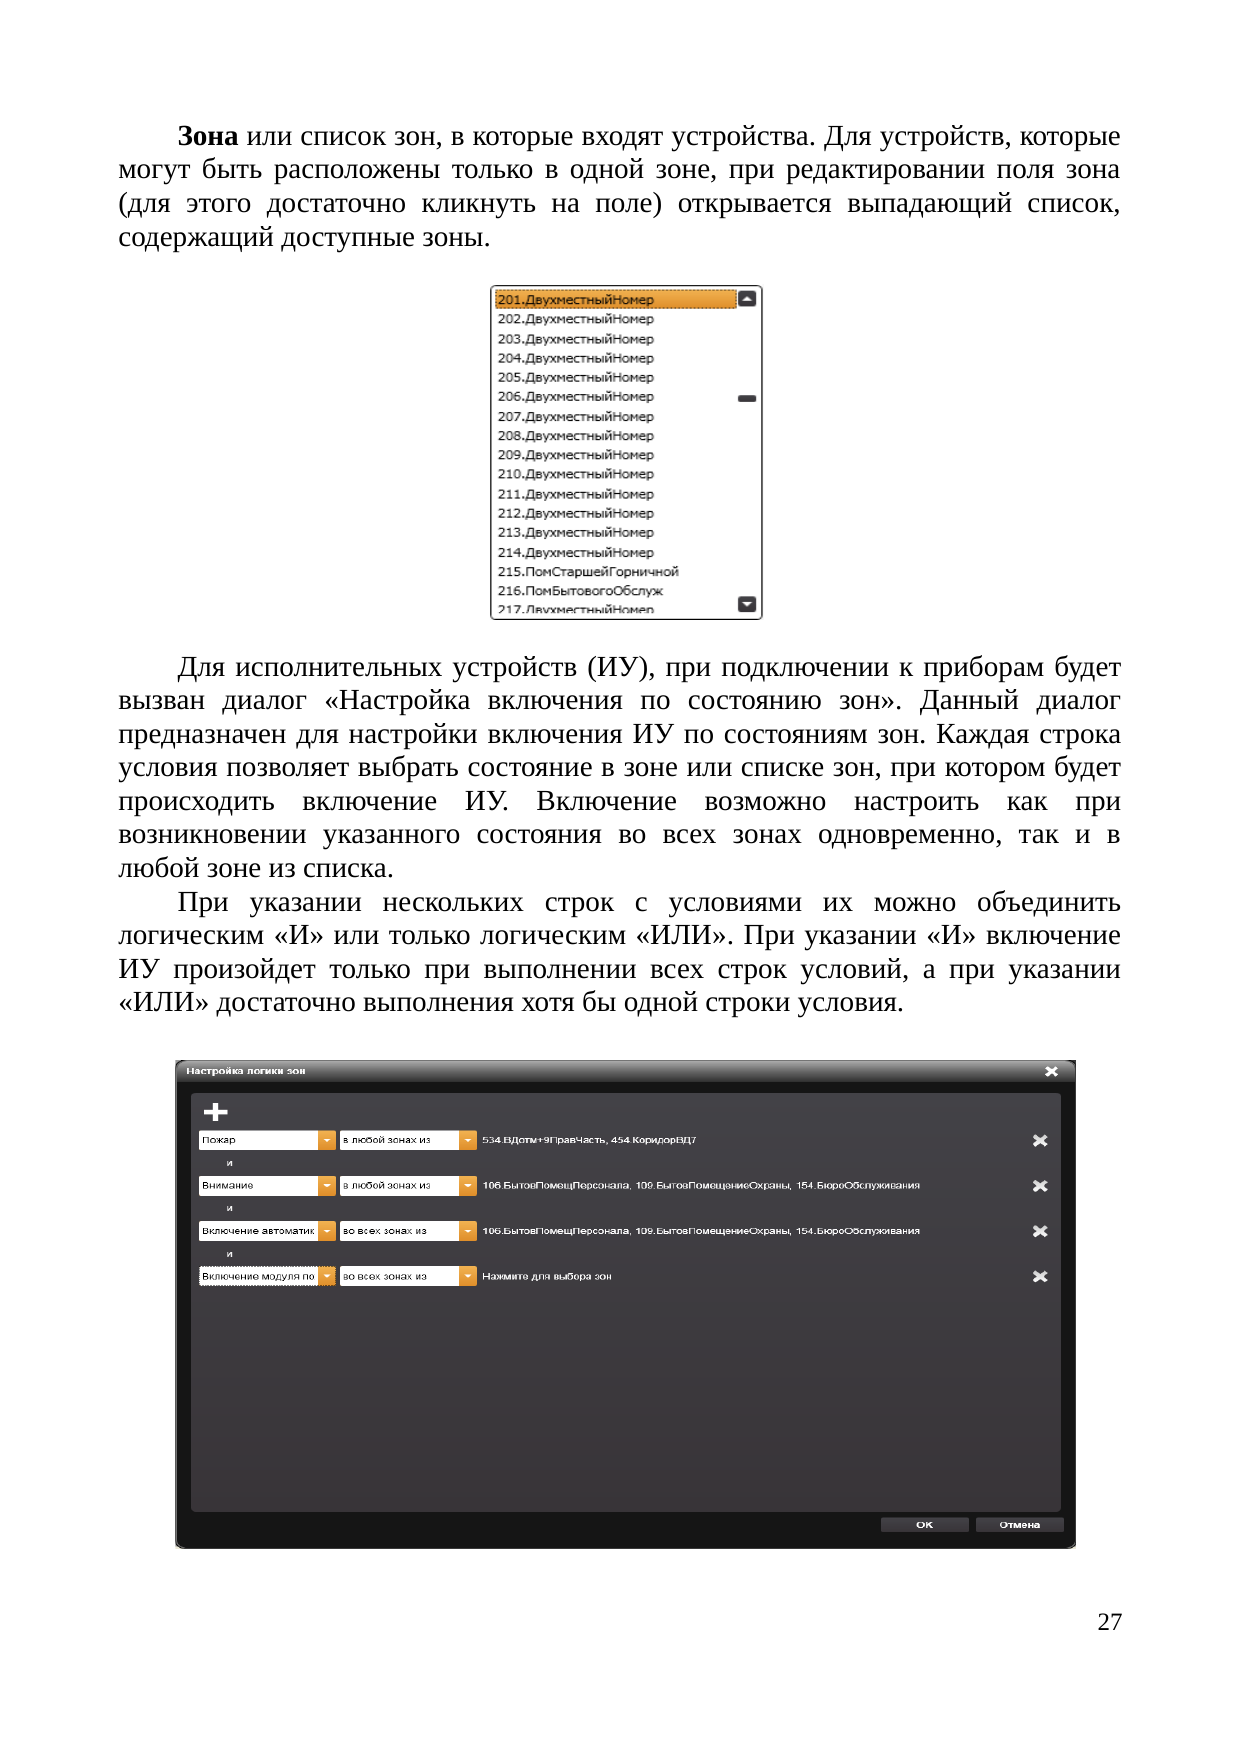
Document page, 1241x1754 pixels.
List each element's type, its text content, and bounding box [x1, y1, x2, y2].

picture [489, 284, 764, 620]
text При указании нескольких строк с условиями их можно объединить логическим «И» или только логическим «ИЛИ». При указании «И» включение ИУ произойдет только при выполнении всех строк условий, а при указании «ИЛИ» достаточно выполнения хотя бы одной строки условия. [118, 884, 1122, 1018]
picture [175, 1060, 1076, 1549]
text Для исполнительных устройств (ИУ), при подключении к приборам будет вызван диалог «Настройка включения по состоянию зон». Данный диалог предназначен для настройки включения ИУ по состояниям зон. Каждая строка условия позволяет выбрать состояние в зоне или списке зон, при котором будет происходить включение ИУ. Включение возможно настроить как при возникновении указанного состояния во всех зонах одновременно, так и в любой зоне из списка. [118, 252, 1122, 884]
text Зона или список зон, в которые входят устройства. Для устройств, которые могут быть расположены только в одной зоне, при редактировании поля зона (для этого достаточно кликнуть на поле) открывается выпадающий список, содержащий доступные зоны. [118, 118, 1122, 252]
